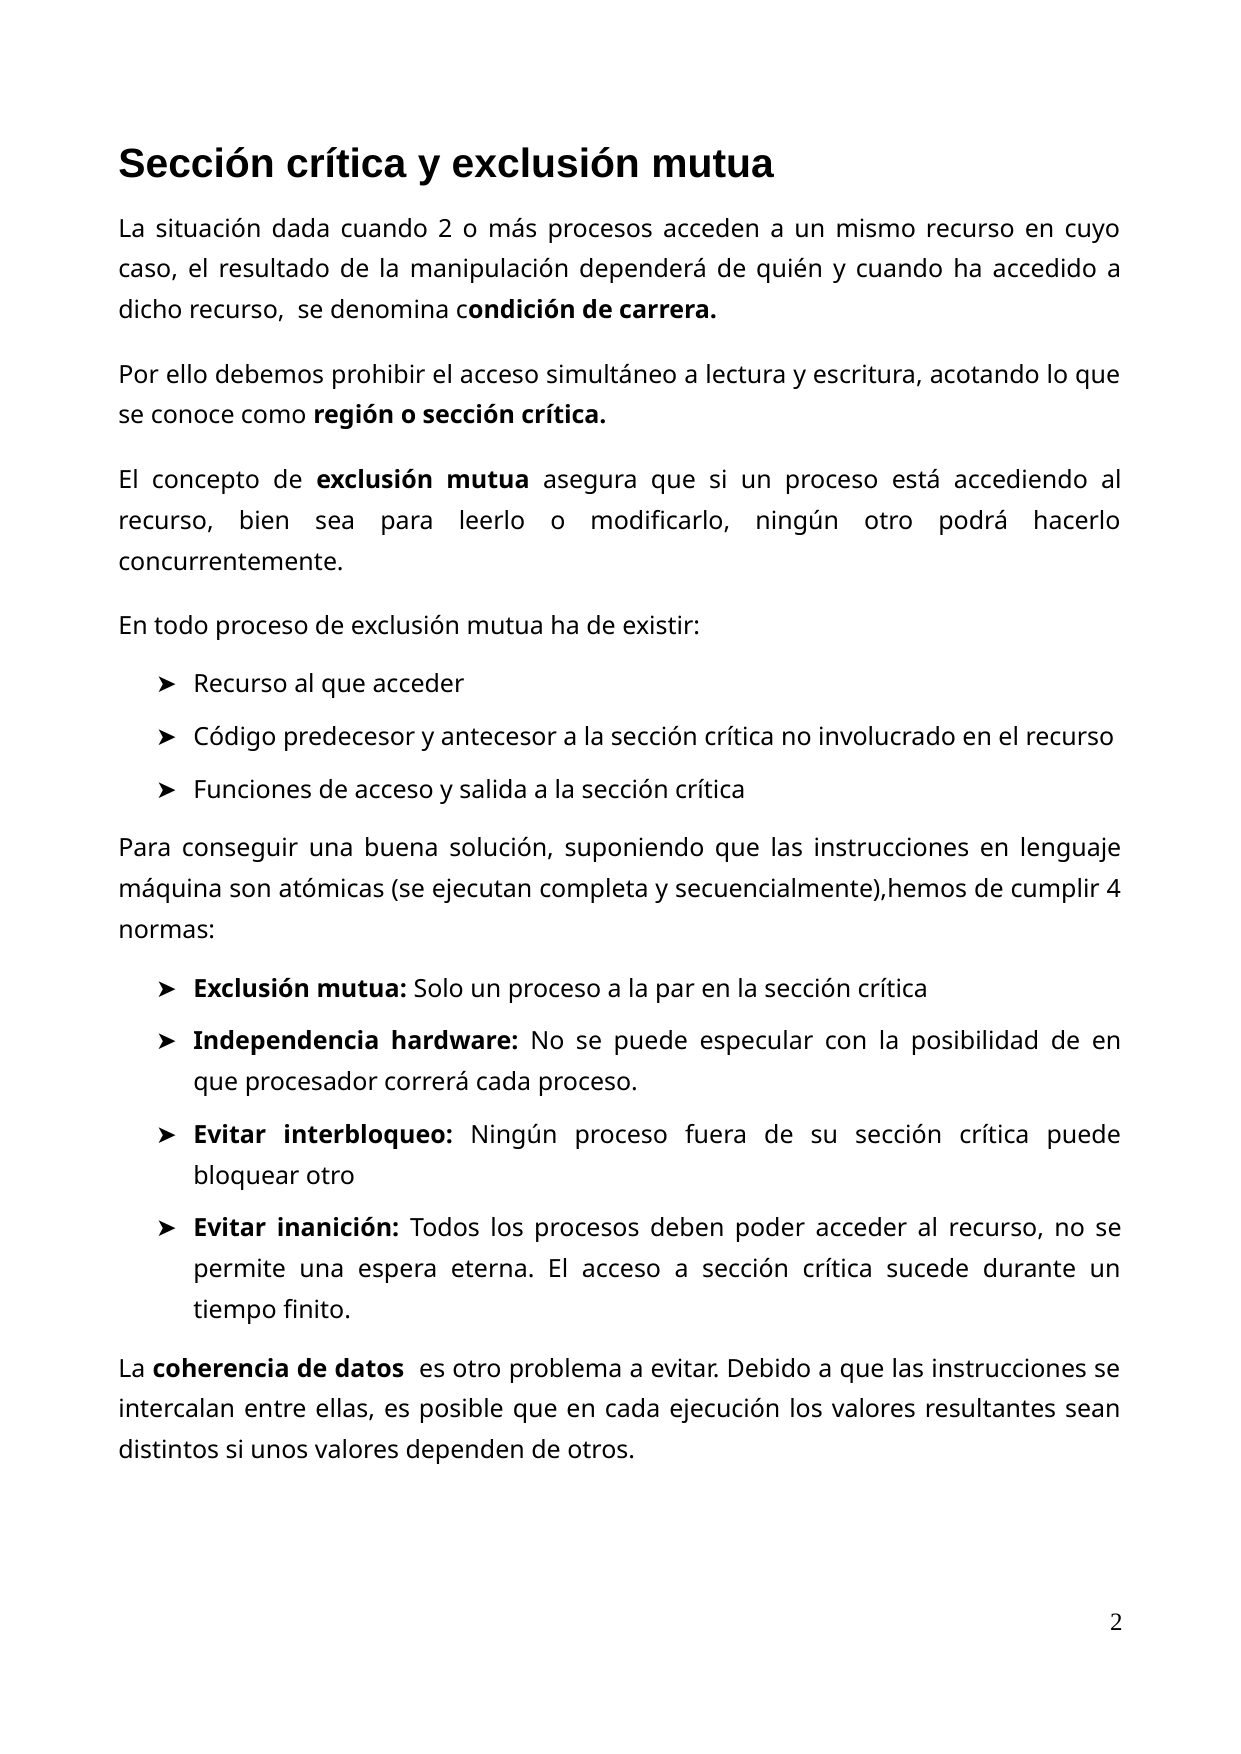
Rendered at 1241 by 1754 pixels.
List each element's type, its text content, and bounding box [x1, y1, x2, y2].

list Exclusión mutua: Solo un proceso a la par en la sección crítica [156, 970, 1122, 1004]
text Por ello debemos prohibir el acceso simultáneo a lectura y escritura, acotando lo que se conoce como región o sección crítica. [118, 356, 1122, 431]
text La coherencia de datos es otro problema a evitar. Debido a que las instrucciones se intercalan entre ellas, es posible que en cada ejecución los valores resultantes sean distintos si unos valores dependen de otros. [118, 1350, 1122, 1466]
list Funciones de acceso y salida a la sección crítica [156, 771, 1122, 806]
list Evitar interbloqueo: Ningún proceso fuera de su sección crítica puede bloquear otro [156, 1116, 1122, 1191]
subtitle Sección crítica y exclusión mutua [118, 139, 1122, 186]
text En todo proceso de exclusión mutua ha de existir: [118, 607, 1122, 642]
text Para conseguir una buena solución, suponiendo que las instrucciones en lenguaje máquina son atómicas (se ejecutan completa y secuencialmente),hemos de cumplir 4 normas: [118, 830, 1122, 946]
text El concepto de exclusión mutua asegura que si un proceso está accediendo al recurso, bien sea para leerlo o modificarlo, ningún otro podrá hacerlo concurrentemente. [118, 461, 1122, 577]
list Código predecesor y antecesor a la sección crítica no involucrado en el recurso [156, 719, 1122, 753]
list Evitar inanición: Todos los procesos deben poder acceder al recurso, no se permite una espera eterna. El acceso a sección crítica sucede durante un tiempo finito. [156, 1210, 1122, 1326]
list Recurso al que acceder [156, 666, 1122, 700]
text La situación dada cuando 2 o más procesos acceden a un mismo recurso en cuyo caso, el resultado de la manipulación dependerá de quién y cuando ha accedido a dicho recurso, se denomina condición de carrera. [118, 210, 1122, 326]
list Independencia hardware: No se puede especular con la posibilidad de en que procesador correrá cada proceso. [156, 1023, 1122, 1098]
